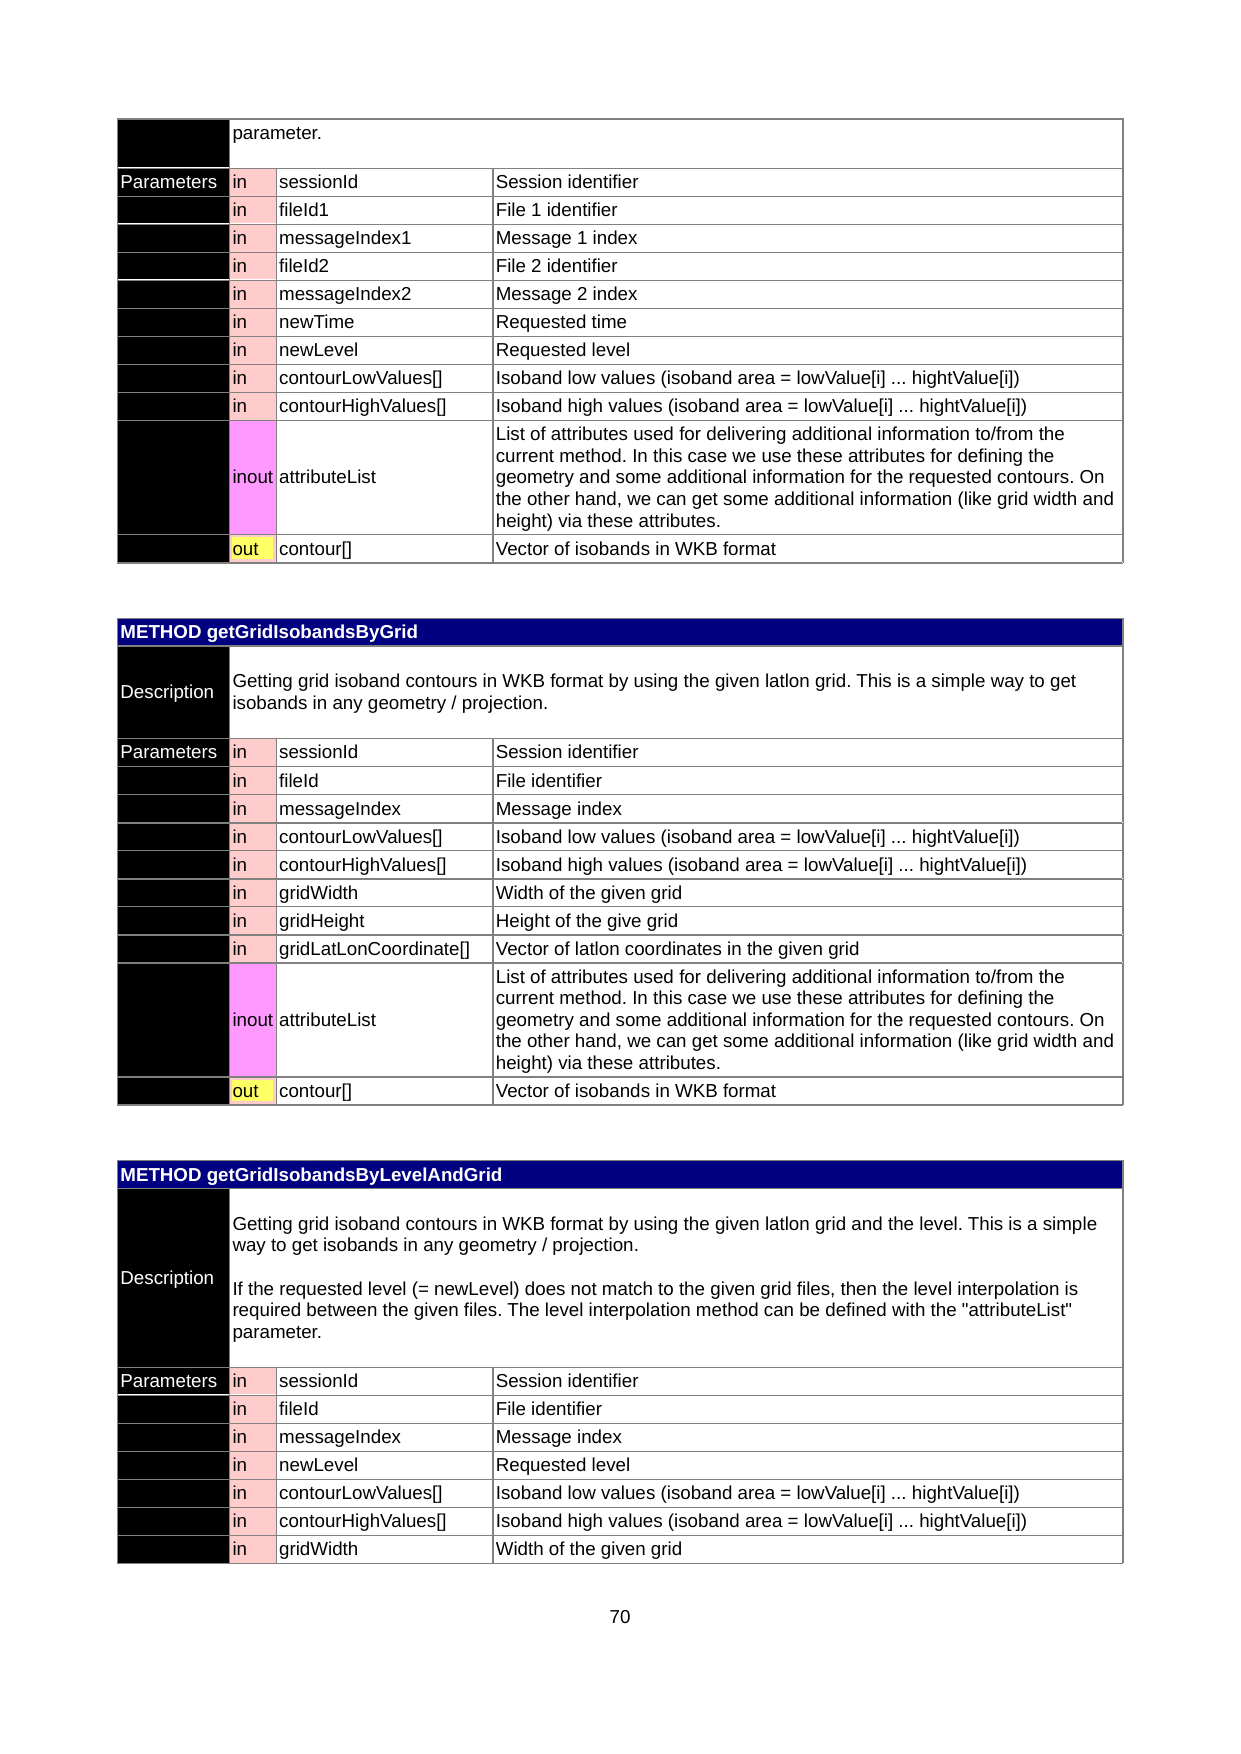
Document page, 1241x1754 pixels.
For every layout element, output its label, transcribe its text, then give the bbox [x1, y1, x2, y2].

table_cell in [230, 393, 276, 420]
table_cell Vector of isobands in WKB format [494, 1078, 1122, 1104]
table_cell newLevel [277, 1452, 492, 1479]
table_cell in [230, 309, 276, 336]
table_cell Isoband low values (isoband area = lowValue[i] ... hightValue[i]) [494, 1480, 1122, 1507]
table_cell [118, 795, 229, 822]
table_cell Isoband low values (isoband area = lowValue[i] ... hightValue[i]) [494, 824, 1122, 850]
table_cell newLevel [277, 337, 492, 364]
table_cell Getting grid isoband contours in WKB format by using the given latlon grid. This is a simple way to get isobands in any geometry / projection. [230, 647, 1122, 738]
table_cell Isoband high values (isoband area = lowValue[i] ... hightValue[i]) [494, 393, 1122, 420]
table_cell List of attributes used for delivering additional information to/from the current method. In this case we use these attributes for defining the geometry and some additional information for the requested contours. On the other hand, we can get some additional information (like grid width and height) via these attributes. [494, 964, 1122, 1076]
table_cell fileId [277, 1396, 492, 1423]
table_cell sessionId [277, 739, 492, 766]
table_cell Requested time [494, 309, 1122, 336]
table_cell Message 1 index [494, 225, 1122, 252]
table_cell in [230, 1452, 276, 1479]
table_cell in [230, 281, 276, 308]
table_cell in [230, 1480, 276, 1507]
table_cell out [230, 535, 276, 562]
table_cell [118, 767, 229, 794]
table_cell sessionId [277, 169, 492, 196]
table_header METHOD getGridIsobandsByLevelAndGrid [118, 1161, 1122, 1188]
table_cell Message index [494, 1424, 1122, 1451]
table_cell contourLowValues[] [277, 1480, 492, 1507]
table_cell in [230, 795, 276, 822]
table_cell gridWidth [277, 1536, 492, 1563]
table_cell contourHighValues[] [277, 851, 492, 878]
table_cell parameter. [230, 120, 1122, 167]
table_cell Description [118, 647, 229, 738]
table_header METHOD getGridIsobandsByGrid [118, 619, 1122, 645]
table_cell in [230, 1424, 276, 1451]
table_cell Parameters [118, 739, 229, 766]
table_cell gridWidth [277, 880, 492, 906]
table_cell [118, 1508, 229, 1535]
table_cell File 2 identifier [494, 253, 1122, 279]
table_cell in [230, 337, 276, 364]
table_cell [118, 1536, 229, 1563]
table_cell [118, 197, 229, 223]
table_cell Width of the given grid [494, 1536, 1122, 1563]
table_cell Parameters [118, 1368, 229, 1394]
table_cell Session identifier [494, 169, 1122, 196]
table_cell Isoband high values (isoband area = lowValue[i] ... hightValue[i]) [494, 1508, 1122, 1535]
table_cell [118, 907, 229, 934]
table_cell inout [230, 421, 276, 534]
table_cell [118, 309, 229, 336]
table_cell [118, 936, 229, 962]
table_cell [118, 1424, 229, 1451]
table_cell in [230, 169, 276, 196]
table_cell Message index [494, 795, 1122, 822]
table_cell [118, 851, 229, 878]
table_cell [118, 1480, 229, 1507]
table_cell contourHighValues[] [277, 393, 492, 420]
table_cell in [230, 851, 276, 878]
table_cell in [230, 739, 276, 766]
table_cell contourLowValues[] [277, 824, 492, 850]
table_cell sessionId [277, 1368, 492, 1394]
table_cell List of attributes used for delivering additional information to/from the current method. In this case we use these attributes for defining the geometry and some additional information for the requested contours. On the other hand, we can get some additional information (like grid width and height) via these attributes. [494, 421, 1122, 534]
table_cell [118, 120, 229, 167]
table_cell attributeList [277, 421, 492, 534]
table_cell in [230, 1536, 276, 1563]
table_cell contour[] [277, 1078, 492, 1104]
table_cell attributeList [277, 964, 492, 1076]
table_cell Requested level [494, 1452, 1122, 1479]
table_cell Vector of isobands in WKB format [494, 535, 1122, 562]
table_cell Vector of latlon coordinates in the given grid [494, 936, 1122, 962]
table_cell in [230, 253, 276, 279]
table_cell [118, 365, 229, 392]
table_cell in [230, 1396, 276, 1423]
table_cell [118, 1396, 229, 1423]
table_cell contour[] [277, 535, 492, 562]
table_cell in [230, 824, 276, 850]
table_cell in [230, 936, 276, 962]
table_cell [118, 1078, 229, 1104]
table_cell Getting grid isoband contours in WKB format by using the given latlon grid and the level. This is a simple way to get isobands in any geometry / projection. If the requested level (= newLevel) does not match to the given grid files, then the level interpolation is required between the given files. The level interpolation method can be defined with the "attributeList" parameter. [230, 1189, 1122, 1367]
table_cell in [230, 225, 276, 252]
table_cell [118, 393, 229, 420]
table_cell File 1 identifier [494, 197, 1122, 223]
table_cell in [230, 197, 276, 223]
table_cell gridLatLonCoordinate[] [277, 936, 492, 962]
table_cell messageIndex [277, 1424, 492, 1451]
table_cell contourLowValues[] [277, 365, 492, 392]
table_cell [118, 824, 229, 850]
table_cell in [230, 365, 276, 392]
table_cell Parameters [118, 169, 229, 196]
table_cell in [230, 907, 276, 934]
table_cell File identifier [494, 767, 1122, 794]
table_cell Isoband high values (isoband area = lowValue[i] ... hightValue[i]) [494, 851, 1122, 878]
table_cell [118, 421, 229, 534]
table_cell Description [118, 1189, 229, 1367]
table_cell [118, 1452, 229, 1479]
table_cell gridHeight [277, 907, 492, 934]
table_cell newTime [277, 309, 492, 336]
table_cell fileId [277, 767, 492, 794]
table_cell contourHighValues[] [277, 1508, 492, 1535]
table_cell in [230, 880, 276, 906]
table_cell Width of the given grid [494, 880, 1122, 906]
table_cell fileId2 [277, 253, 492, 279]
table_cell [118, 253, 229, 279]
table_cell Requested level [494, 337, 1122, 364]
table_cell messageIndex2 [277, 281, 492, 308]
table_cell [118, 964, 229, 1076]
table_cell in [230, 1508, 276, 1535]
table_cell File identifier [494, 1396, 1122, 1423]
table_cell in [230, 767, 276, 794]
table_cell Session identifier [494, 739, 1122, 766]
table_cell fileId1 [277, 197, 492, 223]
table_cell [118, 535, 229, 562]
table_cell in [230, 1368, 276, 1394]
table_cell messageIndex [277, 795, 492, 822]
table_cell Isoband low values (isoband area = lowValue[i] ... hightValue[i]) [494, 365, 1122, 392]
table_cell out [230, 1078, 276, 1104]
table_cell [118, 337, 229, 364]
table_cell Session identifier [494, 1368, 1122, 1394]
table_cell [118, 880, 229, 906]
table_cell Height of the give grid [494, 907, 1122, 934]
table_cell Message 2 index [494, 281, 1122, 308]
table_cell inout [230, 964, 276, 1076]
table_cell [118, 281, 229, 308]
table_cell [118, 225, 229, 252]
table_cell messageIndex1 [277, 225, 492, 252]
